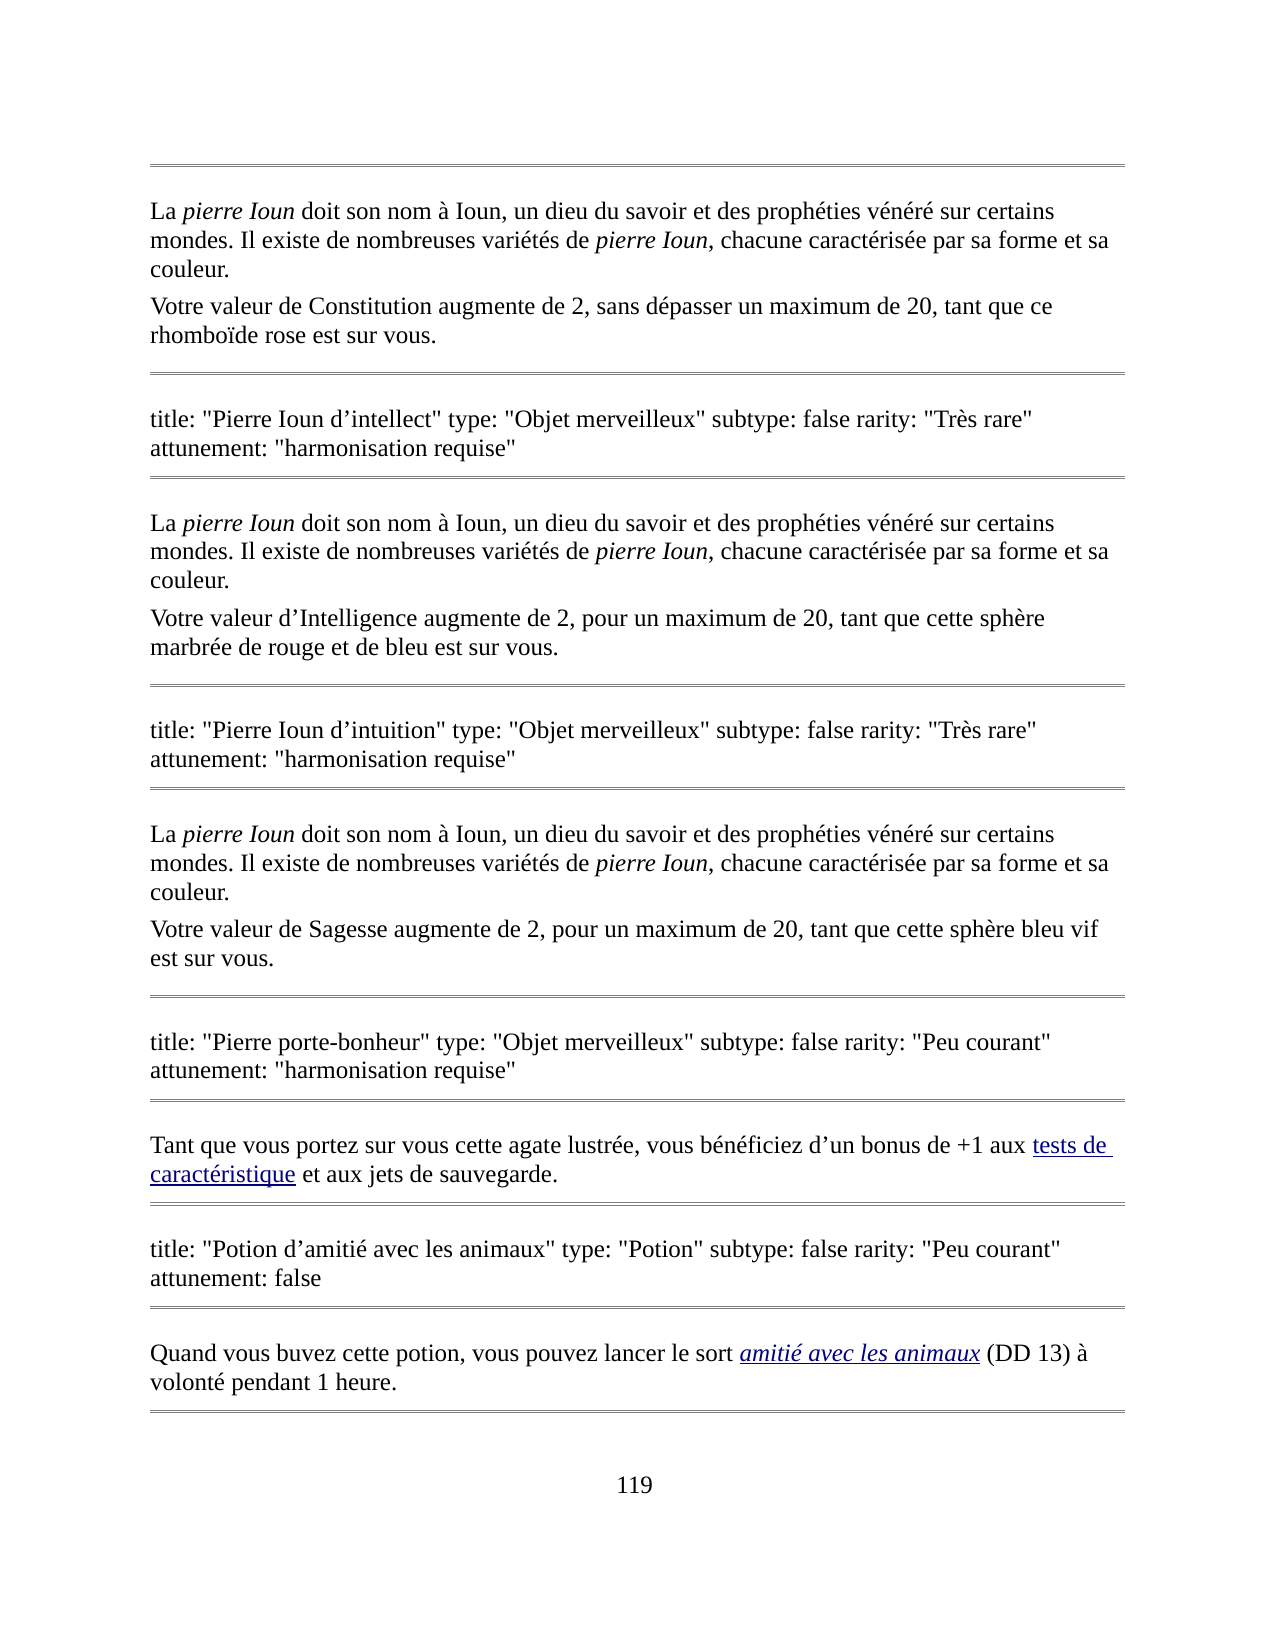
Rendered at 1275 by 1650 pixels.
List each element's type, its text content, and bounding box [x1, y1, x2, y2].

text Tant que vous portez sur vous cette agate lustrée, vous bénéficiez d’un bonus de +1 aux tests de caractéristique et aux jets de sauvegarde. [150, 1131, 1125, 1188]
text Votre valeur de Sagesse augmente de 2, pour un maximum de 20, tant que cette sphère bleu vif est sur vous. [150, 914, 1125, 972]
text title: "Potion d’amitié avec les animaux" type: "Potion" subtype: false rarity: "Peu courant" attunement: false [150, 1234, 1125, 1292]
text title: "Pierre Ioun d’intellect" type: "Objet merveilleux" subtype: false rarity: "Très rare" attunement: "harmonisation requise" [150, 404, 1125, 461]
text La pierre Ioun doit son nom à Ioun, un dieu du savoir et des prophéties vénéré sur certains mondes. Il existe de nombreuses variétés de pierre Ioun, chacune caractérisée par sa forme et sa couleur. [150, 196, 1125, 282]
text Votre valeur de Constitution augmente de 2, sans dépasser un maximum de 20, tant que ce rhomboïde rose est sur vous. [150, 291, 1125, 349]
text title: "Pierre Ioun d’intuition" type: "Objet merveilleux" subtype: false rarity: "Très rare" attunement: "harmonisation requise" [150, 715, 1125, 773]
text Votre valeur d’Intelligence augmente de 2, pour un maximum de 20, tant que cette sphère marbrée de rouge et de bleu est sur vous. [150, 603, 1125, 660]
text title: "Pierre porte-bonheur" type: "Objet merveilleux" subtype: false rarity: "Peu courant" attunement: "harmonisation requise" [150, 1027, 1125, 1084]
text Quand vous buvez cette potion, vous pouvez lancer le sort amitié avec les animaux (DD 13) à volonté pendant 1 heure. [150, 1338, 1125, 1395]
text La pierre Ioun doit son nom à Ioun, un dieu du savoir et des prophéties vénéré sur certains mondes. Il existe de nombreuses variétés de pierre Ioun, chacune caractérisée par sa forme et sa couleur. [150, 508, 1125, 594]
text La pierre Ioun doit son nom à Ioun, un dieu du savoir et des prophéties vénéré sur certains mondes. Il existe de nombreuses variétés de pierre Ioun, chacune caractérisée par sa forme et sa couleur. [150, 819, 1125, 905]
